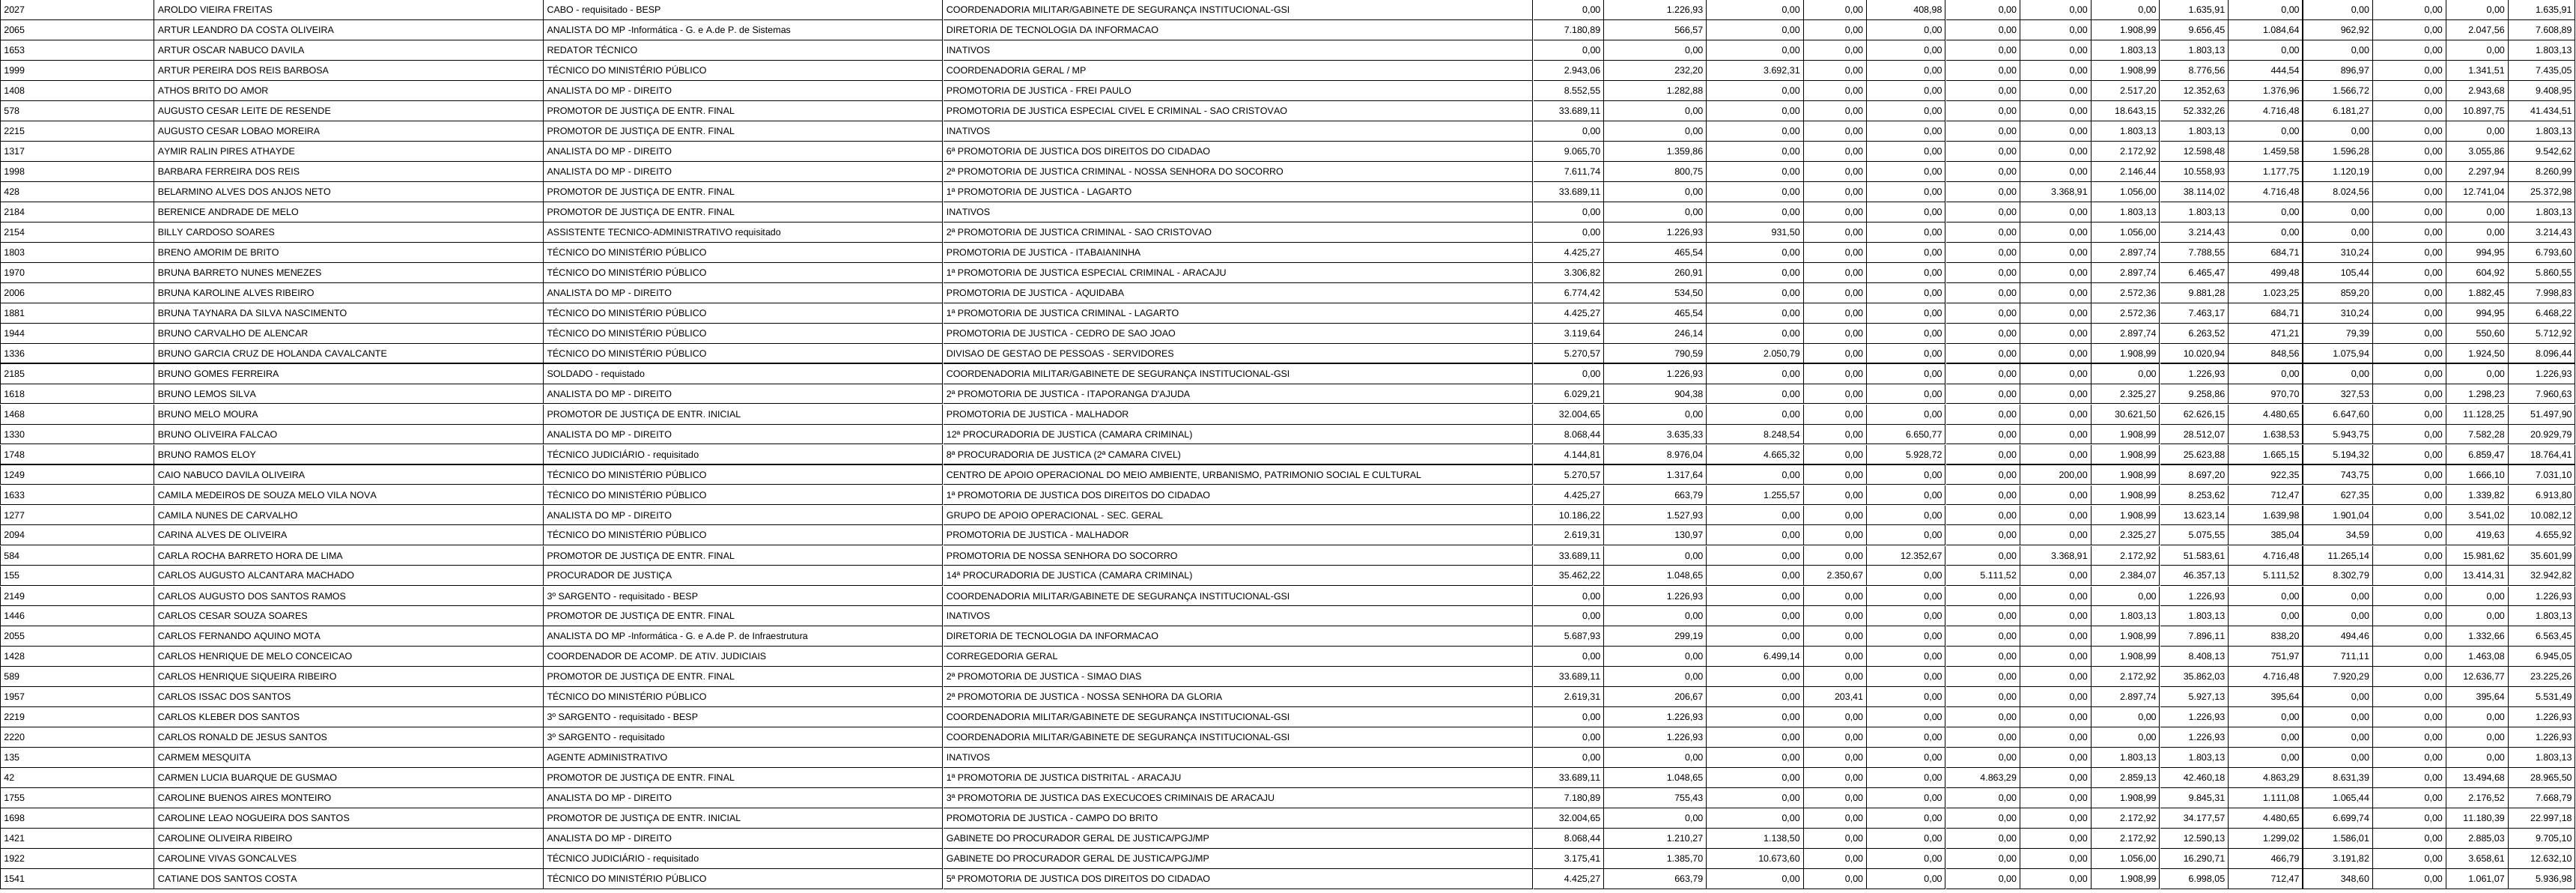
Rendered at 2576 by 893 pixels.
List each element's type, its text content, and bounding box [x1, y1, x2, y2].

table_cell 6ª PROMOTORIA DE JUSTICA DOS DIREITOS DO CIDADAO [944, 142, 1532, 161]
table_cell CARLOS KLEBER DOS SANTOS [154, 707, 543, 727]
table_cell 9.408,95 [2509, 81, 2575, 100]
table_cell 0,00 [2020, 587, 2091, 605]
table_cell 0,00 [1867, 465, 1945, 484]
table_cell 2185 [1, 364, 154, 384]
table_cell PROMOTOR DE JUSTIÇA DE ENTR. INICIAL [544, 808, 942, 828]
table_cell 0,00 [1804, 727, 1866, 747]
table_cell 1.908,99 [2092, 20, 2159, 40]
table_cell 0,00 [1867, 263, 1945, 282]
table_cell 0,00 [1804, 748, 1866, 767]
table_cell 0,00 [1604, 405, 1706, 424]
table_cell 0,00 [1707, 303, 1803, 323]
table_cell 0,00 [2373, 101, 2446, 121]
table_cell 2.897,74 [2092, 687, 2159, 706]
table_cell 0,00 [2020, 283, 2091, 303]
table_cell 0,00 [1804, 101, 1866, 121]
table_cell 970,70 [2229, 384, 2302, 403]
table_cell 1.803,13 [2509, 202, 2575, 222]
table_cell 6.465,47 [2160, 263, 2228, 282]
table_cell 0,00 [1804, 667, 1866, 686]
table_cell TÉCNICO DO MINISTÉRIO PÚBLICO [544, 485, 942, 504]
table_cell 848,56 [2229, 344, 2302, 363]
table_cell 1.226,93 [1604, 587, 1706, 605]
table_cell PROMOTORIA DE JUSTICA ESPECIAL CIVEL E CRIMINAL - SAO CRISTOVAO [944, 101, 1532, 121]
table_cell 0,00 [2373, 283, 2446, 303]
table_cell 0,00 [1867, 61, 1945, 80]
table_cell 0,00 [1946, 182, 2020, 202]
table_cell 1.803,13 [2160, 40, 2228, 60]
table_cell 2149 [1, 587, 154, 605]
table_cell BRUNA KAROLINE ALVES RIBEIRO [154, 283, 543, 303]
table_cell 2.172,92 [2092, 142, 2159, 161]
table_cell 42 [1, 768, 154, 787]
table_cell 6.699,74 [2303, 808, 2372, 828]
table_cell 14ª PROCURADORIA DE JUSTICA (CAMARA CRIMINAL) [944, 566, 1532, 585]
table_cell 0,00 [1946, 485, 2020, 504]
table_cell 0,00 [1604, 808, 1706, 828]
table_cell 5.943,75 [2303, 425, 2372, 444]
table_cell AUGUSTO CESAR LEITE DE RESENDE [154, 101, 543, 121]
table_cell 0,00 [1707, 808, 1803, 828]
table_cell 712,47 [2229, 485, 2302, 504]
table_cell 499,48 [2229, 263, 2302, 282]
table_cell 0,00 [1804, 587, 1866, 605]
table_cell 0,00 [2092, 727, 2159, 747]
table_cell 0,00 [1867, 869, 1945, 889]
table_cell 7.582,28 [2446, 425, 2508, 444]
table_cell 0,00 [2020, 202, 2091, 222]
table_cell 0,00 [1867, 384, 1945, 403]
table_cell 4.716,48 [2229, 667, 2302, 686]
table_cell 1.803,13 [2509, 606, 2575, 626]
table_header 0,00 [2020, 0, 2091, 19]
table_cell 0,00 [1946, 727, 2020, 747]
table_cell 4.665,32 [1707, 445, 1803, 464]
table_cell 18.764,41 [2509, 445, 2575, 464]
table_cell 0,00 [2020, 829, 2091, 848]
table_cell 0,00 [2020, 243, 2091, 262]
table_cell 0,00 [1707, 506, 1803, 524]
table_cell 0,00 [2020, 687, 2091, 706]
table_cell 1.639,98 [2229, 506, 2302, 524]
table_cell 550,60 [2446, 324, 2508, 343]
table_cell ANALISTA DO MP - DIREITO [544, 384, 942, 403]
table_cell ANALISTA DO MP - DIREITO [544, 162, 942, 181]
table_cell 1.226,93 [1604, 707, 1706, 727]
table_cell 589 [1, 667, 154, 686]
table_cell 8.068,44 [1534, 829, 1603, 848]
table_cell 0,00 [1946, 808, 2020, 828]
table_cell 0,00 [1946, 707, 2020, 727]
table_cell 0,00 [1707, 869, 1803, 889]
table_cell ANALISTA DO MP - DIREITO [544, 81, 942, 100]
table_cell BERENICE ANDRADE DE MELO [154, 202, 543, 222]
table_cell 2.859,13 [2092, 768, 2159, 787]
table_cell TÉCNICO DO MINISTÉRIO PÚBLICO [544, 263, 942, 282]
table_cell 1.803,13 [2092, 606, 2159, 626]
table_cell 348,60 [2303, 869, 2372, 889]
table_cell 1803 [1, 243, 154, 262]
table_cell 0,00 [2373, 788, 2446, 808]
table_cell 0,00 [2373, 445, 2446, 464]
table_cell 0,00 [1867, 40, 1945, 60]
table_cell 2.350,67 [1804, 566, 1866, 585]
table_cell 743,75 [2303, 465, 2372, 484]
table_cell 0,00 [2020, 162, 2091, 181]
table_cell TÉCNICO DO MINISTÉRIO PÚBLICO [544, 324, 942, 343]
table_cell 0,00 [2373, 626, 2446, 646]
table_cell 4.480,65 [2229, 405, 2302, 424]
table_cell PROMOTORIA DE JUSTICA - MALHADOR [944, 405, 1532, 424]
table_cell 1633 [1, 485, 154, 504]
table_cell 6.468,22 [2509, 303, 2575, 323]
table_cell 6.499,14 [1707, 647, 1803, 666]
table_cell 7.180,89 [1534, 788, 1603, 808]
table_cell ARTUR PEREIRA DOS REIS BARBOSA [154, 61, 543, 80]
table_cell 2ª PROMOTORIA DE JUSTICA CRIMINAL - NOSSA SENHORA DO SOCORRO [944, 162, 1532, 181]
table_cell 3.214,43 [2160, 223, 2228, 242]
table_cell COORDENADORIA MILITAR/GABINETE DE SEGURANÇA INSTITUCIONAL-GSI [944, 587, 1532, 605]
table_cell 1.803,13 [2509, 748, 2575, 767]
table_cell 6.181,27 [2303, 101, 2372, 121]
table_cell 0,00 [1946, 162, 2020, 181]
table_cell 5.927,13 [2160, 687, 2228, 706]
table_cell 6.029,21 [1534, 384, 1603, 403]
table_cell 0,00 [2373, 162, 2446, 181]
table_cell 1.666,10 [2446, 465, 2508, 484]
table_cell 0,00 [2373, 546, 2446, 565]
table_cell 34,59 [2303, 525, 2372, 545]
table_cell 0,00 [1867, 303, 1945, 323]
table_cell 10.897,75 [2446, 101, 2508, 121]
table_cell 0,00 [2229, 364, 2302, 384]
table_cell BELARMINO ALVES DOS ANJOS NETO [154, 182, 543, 202]
table_cell TÉCNICO DO MINISTÉRIO PÚBLICO [544, 465, 942, 484]
table_cell 5ª PROMOTORIA DE JUSTICA DOS DIREITOS DO CIDADAO [944, 869, 1532, 889]
table_cell 10.673,60 [1707, 849, 1803, 868]
table_cell 8.068,44 [1534, 425, 1603, 444]
table_cell 790,59 [1604, 344, 1706, 363]
table_cell DIRETORIA DE TECNOLOGIA DA INFORMACAO [944, 626, 1532, 646]
table_cell 7.180,89 [1534, 20, 1603, 40]
table_cell 6.793,60 [2509, 243, 2575, 262]
table_cell 8.260,99 [2509, 162, 2575, 181]
table_cell PROMOTOR DE JUSTIÇA DE ENTR. FINAL [544, 768, 942, 787]
table_cell 0,00 [2020, 566, 2091, 585]
table_cell 0,00 [2446, 587, 2508, 605]
table_cell 663,79 [1604, 869, 1706, 889]
table_cell BRUNA BARRETO NUNES MENEZES [154, 263, 543, 282]
table_cell 0,00 [2229, 606, 2302, 626]
table_cell 0,00 [2373, 465, 2446, 484]
table_cell 38.114,02 [2160, 182, 2228, 202]
table_cell 419,63 [2446, 525, 2508, 545]
table_cell 4.425,27 [1534, 303, 1603, 323]
table_cell 3.368,91 [2020, 546, 2091, 565]
table_cell 1755 [1, 788, 154, 808]
table_cell CAMILA NUNES DE CARVALHO [154, 506, 543, 524]
table_cell 3º SARGENTO - requisitado [544, 727, 942, 747]
table_cell 23.225,26 [2509, 667, 2575, 686]
table_cell 0,00 [1604, 182, 1706, 202]
table_cell 232,20 [1604, 61, 1706, 80]
table_cell 2.047,56 [2446, 20, 2508, 40]
table_cell 0,00 [2020, 425, 2091, 444]
table_cell 0,00 [1946, 829, 2020, 848]
table_cell 1421 [1, 829, 154, 848]
table_cell ARTUR OSCAR NABUCO DAVILA [154, 40, 543, 60]
table_cell 1.924,50 [2446, 344, 2508, 363]
table_cell 494,46 [2303, 626, 2372, 646]
table_cell 0,00 [2446, 748, 2508, 767]
table_cell CARLOS HENRIQUE SIQUEIRA RIBEIRO [154, 667, 543, 686]
table_cell 0,00 [1867, 405, 1945, 424]
table_cell 0,00 [2373, 142, 2446, 161]
table_cell BRENO AMORIM DE BRITO [154, 243, 543, 262]
table_cell 1.298,23 [2446, 384, 2508, 403]
table_cell 1998 [1, 162, 154, 181]
table_cell 994,95 [2446, 243, 2508, 262]
table_cell 1.226,93 [2160, 364, 2228, 384]
table_cell 684,71 [2229, 303, 2302, 323]
table_cell 0,00 [2229, 202, 2302, 222]
table_cell 1330 [1, 425, 154, 444]
table_cell 20.929,79 [2509, 425, 2575, 444]
table_cell 5.860,55 [2509, 263, 2575, 282]
table_cell 0,00 [1867, 202, 1945, 222]
table_cell 62.626,15 [2160, 405, 2228, 424]
table_cell 2006 [1, 283, 154, 303]
table_cell 7.920,29 [2303, 667, 2372, 686]
table_cell 42.460,18 [2160, 768, 2228, 787]
table_cell 0,00 [1707, 727, 1803, 747]
table_cell 2.897,74 [2092, 324, 2159, 343]
table_cell 2219 [1, 707, 154, 727]
table_cell 8.302,79 [2303, 566, 2372, 585]
table_cell 9.065,70 [1534, 142, 1603, 161]
table_cell 1ª PROMOTORIA DE JUSTICA DOS DIREITOS DO CIDADAO [944, 485, 1532, 504]
table_cell 0,00 [2020, 606, 2091, 626]
table_cell 1.255,57 [1707, 485, 1803, 504]
table_cell 0,00 [1867, 364, 1945, 384]
table_cell 0,00 [2373, 566, 2446, 585]
table_cell 0,00 [2020, 869, 2091, 889]
table_cell 8.976,04 [1604, 445, 1706, 464]
table_cell 1ª PROMOTORIA DE JUSTICA - LAGARTO [944, 182, 1532, 202]
table_cell 11.128,25 [2446, 405, 2508, 424]
table_cell 0,00 [1707, 626, 1803, 646]
table_cell 0,00 [2020, 364, 2091, 384]
table_cell 1970 [1, 263, 154, 282]
table_cell 0,00 [1604, 748, 1706, 767]
table_cell 0,00 [1804, 869, 1866, 889]
table_cell AUGUSTO CESAR LOBAO MOREIRA [154, 121, 543, 141]
table_cell 0,00 [1707, 101, 1803, 121]
table_cell 8ª PROCURADORIA DE JUSTICA (2ª CAMARA CIVEL) [944, 445, 1532, 464]
table_cell 1ª PROMOTORIA DE JUSTICA CRIMINAL - LAGARTO [944, 303, 1532, 323]
table_header 408,98 [1867, 0, 1945, 19]
table_cell 0,00 [2373, 425, 2446, 444]
table_cell 10.082,12 [2509, 506, 2575, 524]
table_cell 3º SARGENTO - requisitado - BESP [544, 707, 942, 727]
table_cell 206,67 [1604, 687, 1706, 706]
table_cell 3.191,82 [2303, 849, 2372, 868]
table_cell 0,00 [1946, 101, 2020, 121]
table_cell 395,64 [2229, 687, 2302, 706]
table_cell 33.689,11 [1534, 182, 1603, 202]
table_cell 1618 [1, 384, 154, 403]
table_cell 0,00 [1707, 324, 1803, 343]
table_cell 1.120,19 [2303, 162, 2372, 181]
table_cell PROMOTORIA DE JUSTICA - MALHADOR [944, 525, 1532, 545]
table_cell 0,00 [1707, 40, 1803, 60]
table_cell 4.425,27 [1534, 869, 1603, 889]
table_cell 8.248,54 [1707, 425, 1803, 444]
table_cell 0,00 [2446, 606, 2508, 626]
table_cell 18.643,15 [2092, 101, 2159, 121]
table_cell 0,00 [1707, 587, 1803, 605]
table_cell 1277 [1, 506, 154, 524]
table_cell 12.741,04 [2446, 182, 2508, 202]
table_cell 0,00 [1867, 182, 1945, 202]
table_cell 0,00 [2020, 707, 2091, 727]
table_cell 2184 [1, 202, 154, 222]
table_cell 0,00 [2303, 727, 2372, 747]
table_cell 0,00 [1804, 849, 1866, 868]
table_cell 627,35 [2303, 485, 2372, 504]
table_cell 3.541,02 [2446, 506, 2508, 524]
table_cell 4.425,27 [1534, 485, 1603, 504]
table_cell 9.705,10 [2509, 829, 2575, 848]
table_cell 32.942,82 [2509, 566, 2575, 585]
table_cell 0,00 [1804, 223, 1866, 242]
table_cell GRUPO DE APOIO OPERACIONAL - SEC. GERAL [944, 506, 1532, 524]
table_cell 0,00 [1804, 283, 1866, 303]
table_cell 12ª PROCURADORIA DE JUSTICA (CAMARA CRIMINAL) [944, 425, 1532, 444]
table_cell PROMOTORIA DE NOSSA SENHORA DO SOCORRO [944, 546, 1532, 565]
table_cell 0,00 [2303, 606, 2372, 626]
table_cell 1.339,82 [2446, 485, 2508, 504]
table_cell 0,00 [1707, 707, 1803, 727]
table_cell 5.111,52 [1946, 566, 2020, 585]
table_cell 2.943,06 [1534, 61, 1603, 80]
table_cell 32.004,65 [1534, 808, 1603, 828]
table_cell 0,00 [2373, 707, 2446, 727]
table_cell 0,00 [1604, 606, 1706, 626]
table_cell 1ª PROMOTORIA DE JUSTICA ESPECIAL CRIMINAL - ARACAJU [944, 263, 1532, 282]
table_cell 1.385,70 [1604, 849, 1706, 868]
table_cell 712,47 [2229, 869, 2302, 889]
table_cell 0,00 [2373, 485, 2446, 504]
table_cell 0,00 [1867, 667, 1945, 686]
table_cell CAROLINE VIVAS GONCALVES [154, 849, 543, 868]
table_cell 0,00 [2373, 768, 2446, 787]
table_cell 2.517,20 [2092, 81, 2159, 100]
table_cell 79,39 [2303, 324, 2372, 343]
table_cell PROMOTORIA DE JUSTICA - ITABAIANINHA [944, 243, 1532, 262]
table_cell 0,00 [1534, 364, 1603, 384]
table_cell 751,97 [2229, 647, 2302, 666]
table_cell 1.056,00 [2092, 182, 2159, 202]
table_header COORDENADORIA MILITAR/GABINETE DE SEGURANÇA INSTITUCIONAL-GSI [944, 0, 1532, 19]
table_header 2027 [1, 0, 154, 19]
table_cell 5.075,55 [2160, 525, 2228, 545]
table_cell 0,00 [1946, 667, 2020, 686]
table_cell 1.048,65 [1604, 566, 1706, 585]
table_cell 800,75 [1604, 162, 1706, 181]
table_cell 1944 [1, 324, 154, 343]
table_cell 2.325,27 [2092, 384, 2159, 403]
table_cell BRUNO OLIVEIRA FALCAO [154, 425, 543, 444]
table_cell 0,00 [2020, 667, 2091, 686]
table_cell 684,71 [2229, 243, 2302, 262]
table_cell 0,00 [1946, 303, 2020, 323]
table_cell 0,00 [1534, 727, 1603, 747]
table_cell 0,00 [1707, 20, 1803, 40]
table_cell CORREGEDORIA GERAL [944, 647, 1532, 666]
table_cell AYMIR RALIN PIRES ATHAYDE [154, 142, 543, 161]
table_header 0,00 [2092, 0, 2159, 19]
table_cell 155 [1, 566, 154, 585]
table_cell 0,00 [1804, 829, 1866, 848]
table_cell 0,00 [2373, 121, 2446, 141]
table_cell 4.716,48 [2229, 101, 2302, 121]
table_cell 0,00 [1604, 202, 1706, 222]
table_cell 0,00 [1946, 324, 2020, 343]
table_cell 0,00 [1707, 182, 1803, 202]
table_cell 1408 [1, 81, 154, 100]
table_cell 0,00 [2446, 223, 2508, 242]
table_cell 1999 [1, 61, 154, 80]
table_cell 0,00 [1804, 20, 1866, 40]
table_cell CAMILA MEDEIROS DE SOUZA MELO VILA NOVA [154, 485, 543, 504]
table_cell 0,00 [1804, 81, 1866, 100]
table_cell 0,00 [1867, 121, 1945, 141]
table_cell 0,00 [1804, 445, 1866, 464]
table_cell 0,00 [2303, 223, 2372, 242]
table_cell 1.908,99 [2092, 445, 2159, 464]
table_cell 2094 [1, 525, 154, 545]
table_cell 0,00 [2229, 121, 2302, 141]
table_cell 10.558,93 [2160, 162, 2228, 181]
table_cell 1.803,13 [2160, 606, 2228, 626]
table_cell 0,00 [1707, 788, 1803, 808]
table_cell 0,00 [2373, 344, 2446, 363]
table_cell 1.226,93 [2509, 587, 2575, 605]
table_cell 0,00 [1804, 263, 1866, 282]
table_cell 0,00 [2020, 768, 2091, 787]
table_cell INATIVOS [944, 40, 1532, 60]
table_cell 310,24 [2303, 303, 2372, 323]
table_cell 0,00 [2373, 727, 2446, 747]
table_cell 0,00 [1946, 606, 2020, 626]
table_cell 1.056,00 [2092, 223, 2159, 242]
table_cell 9.845,31 [2160, 788, 2228, 808]
table_cell 2.897,74 [2092, 263, 2159, 282]
table_cell PROCURADOR DE JUSTIÇA [544, 566, 942, 585]
table_cell 0,00 [1804, 61, 1866, 80]
table_cell 7.031,10 [2509, 465, 2575, 484]
table_cell 28.965,50 [2509, 768, 2575, 787]
table_cell CARLOS ISSAC DOS SANTOS [154, 687, 543, 706]
table_cell 0,00 [2020, 445, 2091, 464]
table_cell 0,00 [1867, 243, 1945, 262]
table_cell 51.497,90 [2509, 405, 2575, 424]
table_cell 6.859,47 [2446, 445, 2508, 464]
table_cell 0,00 [2020, 405, 2091, 424]
table_cell CARLOS HENRIQUE DE MELO CONCEICAO [154, 647, 543, 666]
table_cell 1428 [1, 647, 154, 666]
table_cell 1.075,94 [2303, 344, 2372, 363]
table_cell 1.803,13 [2092, 748, 2159, 767]
table_cell 0,00 [1534, 587, 1603, 605]
table_cell 0,00 [1946, 81, 2020, 100]
table_cell 604,92 [2446, 263, 2508, 282]
table_cell 12.598,48 [2160, 142, 2228, 161]
table_cell CAROLINE OLIVEIRA RIBEIRO [154, 829, 543, 848]
table_header 0,00 [2446, 0, 2508, 19]
table_cell 0,00 [2373, 182, 2446, 202]
table_cell 1.596,28 [2303, 142, 2372, 161]
table_cell 0,00 [1534, 40, 1603, 60]
table_cell 12.636,77 [2446, 667, 2508, 686]
table_cell 1.901,04 [2303, 506, 2372, 524]
table_cell 0,00 [1804, 121, 1866, 141]
table_cell CARINA ALVES DE OLIVEIRA [154, 525, 543, 545]
table_cell 0,00 [2373, 61, 2446, 80]
table_cell 1.359,86 [1604, 142, 1706, 161]
table_cell 0,00 [2020, 303, 2091, 323]
table_cell 0,00 [2020, 344, 2091, 363]
table_cell 0,00 [2373, 647, 2446, 666]
table_cell 0,00 [1804, 788, 1866, 808]
table_cell 5.936,98 [2509, 869, 2575, 889]
table_cell 0,00 [1804, 506, 1866, 524]
table_cell 3.368,91 [2020, 182, 2091, 202]
table_cell 7.435,05 [2509, 61, 2575, 80]
table_cell 0,00 [1946, 263, 2020, 282]
table_cell 0,00 [1707, 525, 1803, 545]
table_header CABO - requisitado - BESP [544, 0, 942, 19]
table_cell PROMOTOR DE JUSTIÇA DE ENTR. FINAL [544, 182, 942, 202]
table_cell PROMOTORIA DE JUSTICA - FREI PAULO [944, 81, 1532, 100]
table_cell 13.494,68 [2446, 768, 2508, 787]
table_cell 1.226,93 [1604, 727, 1706, 747]
table_cell 0,00 [2229, 727, 2302, 747]
table_cell 0,00 [1707, 566, 1803, 585]
table_cell 0,00 [1946, 121, 2020, 141]
table_cell 0,00 [2020, 121, 2091, 141]
table_cell 0,00 [1867, 626, 1945, 646]
table_header 1.635,91 [2160, 0, 2228, 19]
table_cell 0,00 [1804, 546, 1866, 565]
table_cell 0,00 [1867, 81, 1945, 100]
table_cell 1ª PROMOTORIA DE JUSTICA DISTRITAL - ARACAJU [944, 768, 1532, 787]
table_header 1.226,93 [1604, 0, 1706, 19]
table_cell 1.908,99 [2092, 344, 2159, 363]
table_cell CAIO NABUCO DAVILA OLIVEIRA [154, 465, 543, 484]
table_cell 0,00 [2373, 324, 2446, 343]
table_cell 0,00 [1534, 223, 1603, 242]
table_cell 310,24 [2303, 243, 2372, 262]
table_cell 0,00 [1804, 425, 1866, 444]
table_cell 395,64 [2446, 687, 2508, 706]
table_cell 1.332,66 [2446, 626, 2508, 646]
table_cell 1.908,99 [2092, 61, 2159, 80]
table_cell 5.712,92 [2509, 324, 2575, 343]
table_cell 5.687,93 [1534, 626, 1603, 646]
table_cell 1.023,25 [2229, 283, 2302, 303]
table_cell 30.621,50 [2092, 405, 2159, 424]
table_cell 1.226,93 [2160, 587, 2228, 605]
table_cell 2.885,03 [2446, 829, 2508, 848]
table_cell 7.611,74 [1534, 162, 1603, 181]
table_cell 0,00 [1867, 687, 1945, 706]
table_cell 0,00 [2373, 829, 2446, 848]
table_cell 7.788,55 [2160, 243, 2228, 262]
table_cell 838,20 [2229, 626, 2302, 646]
table_cell 0,00 [2020, 727, 2091, 747]
table_cell 4.425,27 [1534, 243, 1603, 262]
table_cell 1541 [1, 869, 154, 889]
table_cell 1.908,99 [2092, 869, 2159, 889]
table_cell 0,00 [2373, 20, 2446, 40]
table_cell 1.803,13 [2160, 121, 2228, 141]
table_cell 2.146,44 [2092, 162, 2159, 181]
table_cell 5.270,57 [1534, 344, 1603, 363]
table_cell 0,00 [1946, 587, 2020, 605]
table_cell 2220 [1, 727, 154, 747]
table_cell 0,00 [2373, 506, 2446, 524]
table_cell 1.056,00 [2092, 849, 2159, 868]
table_cell PROMOTOR DE JUSTIÇA DE ENTR. FINAL [544, 667, 942, 686]
table_cell 51.583,61 [2160, 546, 2228, 565]
table_cell 2.943,68 [2446, 81, 2508, 100]
table_cell 0,00 [1707, 546, 1803, 565]
table_cell 465,54 [1604, 243, 1706, 262]
table_cell 5.111,52 [2229, 566, 2302, 585]
table_cell 13.623,14 [2160, 506, 2228, 524]
table_cell 0,00 [2229, 223, 2302, 242]
table_cell TÉCNICO JUDICIÁRIO - requisitado [544, 445, 942, 464]
table_cell 3.692,31 [1707, 61, 1803, 80]
table_cell 1.463,08 [2446, 647, 2508, 666]
table_cell TÉCNICO DO MINISTÉRIO PÚBLICO [544, 61, 942, 80]
table_cell 1.803,13 [2509, 40, 2575, 60]
table_cell 2.325,27 [2092, 525, 2159, 545]
table_cell 11.180,39 [2446, 808, 2508, 828]
table_cell 0,00 [1867, 506, 1945, 524]
table_cell 6.647,60 [2303, 405, 2372, 424]
table_header 0,00 [2303, 0, 2372, 19]
table_cell GABINETE DO PROCURADOR GERAL DE JUSTICA/PGJ/MP [944, 829, 1532, 848]
table_cell 0,00 [1946, 283, 2020, 303]
table_cell 0,00 [1867, 485, 1945, 504]
table_cell 1.908,99 [2092, 465, 2159, 484]
table_cell 0,00 [2020, 748, 2091, 767]
table_cell 0,00 [2446, 364, 2508, 384]
table_cell CARLOS AUGUSTO DOS SANTOS RAMOS [154, 587, 543, 605]
table_cell 0,00 [2303, 748, 2372, 767]
table_cell 566,57 [1604, 20, 1706, 40]
table_cell 0,00 [1804, 626, 1866, 646]
table_cell 0,00 [1707, 687, 1803, 706]
table_cell 0,00 [2020, 506, 2091, 524]
table_cell CARLOS FERNANDO AQUINO MOTA [154, 626, 543, 646]
table_cell 1957 [1, 687, 154, 706]
table_cell 0,00 [2229, 587, 2302, 605]
table_cell 3.119,64 [1534, 324, 1603, 343]
table_cell 1.882,45 [2446, 283, 2508, 303]
table_cell ANALISTA DO MP -Informática - G. e A.de P. de Sistemas [544, 20, 942, 40]
table_cell 1.638,53 [2229, 425, 2302, 444]
table_cell 0,00 [2446, 202, 2508, 222]
table_cell 2.619,31 [1534, 525, 1603, 545]
table_cell 34.177,57 [2160, 808, 2228, 828]
table_cell 0,00 [1946, 405, 2020, 424]
table_cell 1.226,93 [2509, 707, 2575, 727]
table_cell 0,00 [1946, 20, 2020, 40]
table_cell ANALISTA DO MP - DIREITO [544, 506, 942, 524]
table_cell 9.881,28 [2160, 283, 2228, 303]
table_cell INATIVOS [944, 606, 1532, 626]
table_cell 0,00 [2373, 384, 2446, 403]
table_cell 1.084,64 [2229, 20, 2302, 40]
table_cell 0,00 [2373, 81, 2446, 100]
table_cell 130,97 [1604, 525, 1706, 545]
table_cell 2055 [1, 626, 154, 646]
table_cell 35.601,99 [2509, 546, 2575, 565]
table_cell GABINETE DO PROCURADOR GERAL DE JUSTICA/PGJ/MP [944, 849, 1532, 868]
table_cell 2154 [1, 223, 154, 242]
table_cell 0,00 [2303, 364, 2372, 384]
table_cell 0,00 [2303, 121, 2372, 141]
table_cell 1.908,99 [2092, 788, 2159, 808]
table_cell 466,79 [2229, 849, 2302, 868]
table_cell BRUNA TAYNARA DA SILVA NASCIMENTO [154, 303, 543, 323]
table_header 0,00 [1534, 0, 1603, 19]
table_cell BRUNO CARVALHO DE ALENCAR [154, 324, 543, 343]
table_cell CAROLINE LEAO NOGUEIRA DOS SANTOS [154, 808, 543, 828]
table_cell 922,35 [2229, 465, 2302, 484]
table_cell 1.908,99 [2092, 647, 2159, 666]
table_cell 1.908,99 [2092, 506, 2159, 524]
table_cell 0,00 [1804, 182, 1866, 202]
table_cell 0,00 [1707, 121, 1803, 141]
table_cell INATIVOS [944, 121, 1532, 141]
table_cell PROMOTOR DE JUSTIÇA DE ENTR. FINAL [544, 202, 942, 222]
table_cell 1.226,93 [2509, 364, 2575, 384]
table_cell 0,00 [2373, 849, 2446, 868]
table_header 0,00 [1804, 0, 1866, 19]
table_cell BRUNO LEMOS SILVA [154, 384, 543, 403]
table_cell 0,00 [2373, 687, 2446, 706]
table_cell 0,00 [1946, 687, 2020, 706]
table_cell 0,00 [1707, 162, 1803, 181]
table_cell 0,00 [1946, 506, 2020, 524]
table_cell 9.258,86 [2160, 384, 2228, 403]
table_cell 1.527,93 [1604, 506, 1706, 524]
table_cell 0,00 [1804, 485, 1866, 504]
table_cell 2.897,74 [2092, 243, 2159, 262]
table_cell 35.862,03 [2160, 667, 2228, 686]
table_cell TÉCNICO JUDICIÁRIO - requisitado [544, 849, 942, 868]
table_cell 0,00 [1707, 405, 1803, 424]
table_cell ANALISTA DO MP - DIREITO [544, 283, 942, 303]
table_cell 10.186,22 [1534, 506, 1603, 524]
table_cell 15.981,62 [2446, 546, 2508, 565]
table_cell 0,00 [2092, 587, 2159, 605]
table_cell 471,21 [2229, 324, 2302, 343]
table_cell 11.265,14 [2303, 546, 2372, 565]
table_cell 0,00 [2373, 243, 2446, 262]
table_cell 2ª PROMOTORIA DE JUSTICA - SIMAO DIAS [944, 667, 1532, 686]
table_cell 35.462,22 [1534, 566, 1603, 585]
table_cell 1.566,72 [2303, 81, 2372, 100]
table_cell BILLY CARDOSO SOARES [154, 223, 543, 242]
table_cell 0,00 [2020, 20, 2091, 40]
table_cell 0,00 [1946, 61, 2020, 80]
table_cell 1.317,64 [1604, 465, 1706, 484]
table_cell 0,00 [2446, 707, 2508, 727]
table_cell 1.138,50 [1707, 829, 1803, 848]
table_cell 46.357,13 [2160, 566, 2228, 585]
table_cell 0,00 [1946, 869, 2020, 889]
table_cell CENTRO DE APOIO OPERACIONAL DO MEIO AMBIENTE, URBANISMO, PATRIMONIO SOCIAL E CULTURAL [944, 465, 1532, 484]
table_cell 12.590,13 [2160, 829, 2228, 848]
table_cell 4.863,29 [2229, 768, 2302, 787]
table_cell 0,00 [2229, 748, 2302, 767]
table_cell 0,00 [1867, 647, 1945, 666]
table_cell ASSISTENTE TECNICO-ADMINISTRATIVO requisitado [544, 223, 942, 242]
table_cell 1.177,75 [2229, 162, 2302, 181]
table_cell 1748 [1, 445, 154, 464]
table_cell 0,00 [2020, 485, 2091, 504]
table_cell 0,00 [1804, 808, 1866, 828]
table_cell COORDENADORIA MILITAR/GABINETE DE SEGURANÇA INSTITUCIONAL-GSI [944, 364, 1532, 384]
table_cell 2.619,31 [1534, 687, 1603, 706]
table_cell 0,00 [1946, 849, 2020, 868]
table_cell 0,00 [1867, 525, 1945, 545]
table_cell 3.175,41 [1534, 849, 1603, 868]
table_cell 2.572,36 [2092, 303, 2159, 323]
table_cell 0,00 [1804, 142, 1866, 161]
table_cell SOLDADO - requistado [544, 364, 942, 384]
table_cell 0,00 [1867, 162, 1945, 181]
table_cell 1.376,96 [2229, 81, 2302, 100]
table_cell 0,00 [1867, 829, 1945, 848]
table_cell 0,00 [2020, 61, 2091, 80]
table_cell 6.263,52 [2160, 324, 2228, 343]
table_cell 1249 [1, 465, 154, 484]
table_cell 0,00 [2229, 40, 2302, 60]
table_cell 0,00 [2373, 587, 2446, 605]
table_cell 994,95 [2446, 303, 2508, 323]
table_cell 0,00 [1804, 324, 1866, 343]
table_cell 7.608,89 [2509, 20, 2575, 40]
table_cell 7.668,79 [2509, 788, 2575, 808]
table_cell 0,00 [1867, 808, 1945, 828]
table_cell 32.004,65 [1534, 405, 1603, 424]
table_cell CARLOS AUGUSTO ALCANTARA MACHADO [154, 566, 543, 585]
table_cell DIVISAO DE GESTAO DE PESSOAS - SERVIDORES [944, 344, 1532, 363]
table_cell 0,00 [2373, 869, 2446, 889]
table_cell 3.635,33 [1604, 425, 1706, 444]
table_cell 5.928,72 [1867, 445, 1945, 464]
table_cell 0,00 [2020, 223, 2091, 242]
table_cell 327,53 [2303, 384, 2372, 403]
table_cell COORDENADORIA GERAL / MP [944, 61, 1532, 80]
table_cell 7.896,11 [2160, 626, 2228, 646]
table_cell 1468 [1, 405, 154, 424]
table_cell BARBARA FERREIRA DOS REIS [154, 162, 543, 181]
table_cell 0,00 [1804, 647, 1866, 666]
table_cell 0,00 [2020, 101, 2091, 121]
table_header 0,00 [2373, 0, 2446, 19]
table_cell 41.434,51 [2509, 101, 2575, 121]
table_header 0,00 [1707, 0, 1803, 19]
table_cell 7.998,83 [2509, 283, 2575, 303]
table_cell ARTUR LEANDRO DA COSTA OLIVEIRA [154, 20, 543, 40]
table_cell 4.144,81 [1534, 445, 1603, 464]
table_cell 0,00 [1867, 788, 1945, 808]
table_cell 1.586,01 [2303, 829, 2372, 848]
table_cell 0,00 [2020, 626, 2091, 646]
table_cell 4.716,48 [2229, 182, 2302, 202]
table_header 0,00 [1946, 0, 2020, 19]
table_cell 0,00 [1604, 40, 1706, 60]
table_header 0,00 [2229, 0, 2302, 19]
table_cell 2.384,07 [2092, 566, 2159, 585]
table_cell 3.214,43 [2509, 223, 2575, 242]
table_cell 0,00 [1707, 283, 1803, 303]
table_cell 0,00 [2092, 364, 2159, 384]
table_cell 0,00 [1804, 384, 1866, 403]
table_cell 0,00 [2020, 324, 2091, 343]
table_cell 7.960,63 [2509, 384, 2575, 403]
table_cell 1.226,93 [2160, 707, 2228, 727]
table_cell 12.352,63 [2160, 81, 2228, 100]
table_cell 9.542,62 [2509, 142, 2575, 161]
table_cell 1.908,99 [2092, 626, 2159, 646]
table_cell 0,00 [1707, 465, 1803, 484]
table_cell 25.372,98 [2509, 182, 2575, 202]
table_cell 2.172,92 [2092, 546, 2159, 565]
table_cell 0,00 [2373, 808, 2446, 828]
table_cell 2.297,94 [2446, 162, 2508, 181]
table_cell 0,00 [1867, 849, 1945, 868]
table_cell 0,00 [1804, 768, 1866, 787]
table_cell 0,00 [2373, 223, 2446, 242]
table_cell 1.803,13 [2092, 202, 2159, 222]
table_cell 0,00 [1707, 142, 1803, 161]
table_cell 0,00 [2373, 405, 2446, 424]
table_cell 0,00 [2020, 808, 2091, 828]
table_cell 0,00 [2020, 384, 2091, 403]
table_cell 1922 [1, 849, 154, 868]
table_cell 0,00 [1534, 606, 1603, 626]
table_cell 1.803,13 [2509, 121, 2575, 141]
table_cell 0,00 [1804, 303, 1866, 323]
table_cell 2.176,52 [2446, 788, 2508, 808]
table_cell 0,00 [1604, 667, 1706, 686]
table_cell 0,00 [2020, 525, 2091, 545]
table_cell 8.408,13 [2160, 647, 2228, 666]
table_cell 465,54 [1604, 303, 1706, 323]
table_cell DIRETORIA DE TECNOLOGIA DA INFORMACAO [944, 20, 1532, 40]
table_cell BRUNO GARCIA CRUZ DE HOLANDA CAVALCANTE [154, 344, 543, 363]
table_cell AGENTE ADMINISTRATIVO [544, 748, 942, 767]
table_cell 0,00 [1707, 768, 1803, 787]
table_cell 8.631,39 [2303, 768, 2372, 787]
table_cell 33.689,11 [1534, 667, 1603, 686]
table_cell 0,00 [1946, 384, 2020, 403]
table_cell 0,00 [1604, 546, 1706, 565]
table_cell 1336 [1, 344, 154, 363]
table_cell 0,00 [2020, 81, 2091, 100]
table_cell 534,50 [1604, 283, 1706, 303]
table_cell 6.563,45 [2509, 626, 2575, 646]
table_cell 0,00 [2373, 748, 2446, 767]
table_cell 904,38 [1604, 384, 1706, 403]
table_cell 1.299,02 [2229, 829, 2302, 848]
table_cell 1.665,15 [2229, 445, 2302, 464]
table_cell PROMOTORIA DE JUSTICA - CAMPO DO BRITO [944, 808, 1532, 828]
table_cell 0,00 [1867, 566, 1945, 585]
table_cell 0,00 [1804, 465, 1866, 484]
table_cell 711,11 [2303, 647, 2372, 666]
table_cell 16.290,71 [2160, 849, 2228, 868]
table_cell 2.172,92 [2092, 808, 2159, 828]
table_cell 0,00 [1867, 101, 1945, 121]
table_cell 0,00 [1867, 142, 1945, 161]
table_cell COORDENADORIA MILITAR/GABINETE DE SEGURANÇA INSTITUCIONAL-GSI [944, 707, 1532, 727]
table_cell 1.459,58 [2229, 142, 2302, 161]
table_cell 1.111,08 [2229, 788, 2302, 808]
table_cell 0,00 [1707, 606, 1803, 626]
table_cell 1.341,51 [2446, 61, 2508, 80]
table_cell 0,00 [1946, 364, 2020, 384]
table_cell 2.050,79 [1707, 344, 1803, 363]
table_cell 0,00 [1804, 405, 1866, 424]
table_cell 6.650,77 [1867, 425, 1945, 444]
table_cell TÉCNICO DO MINISTÉRIO PÚBLICO [544, 303, 942, 323]
table_cell 33.689,11 [1534, 768, 1603, 787]
table_cell 0,00 [1867, 606, 1945, 626]
table_cell 0,00 [1946, 202, 2020, 222]
table_cell 246,14 [1604, 324, 1706, 343]
table_cell 33.689,11 [1534, 101, 1603, 121]
table_cell 6.998,05 [2160, 869, 2228, 889]
table_cell 0,00 [1946, 243, 2020, 262]
table_cell 0,00 [1604, 101, 1706, 121]
table_cell CATIANE DOS SANTOS COSTA [154, 869, 543, 889]
table_cell BRUNO MELO MOURA [154, 405, 543, 424]
table_cell 0,00 [1707, 243, 1803, 262]
table_cell 0,00 [1946, 40, 2020, 60]
table_cell 0,00 [2373, 667, 2446, 686]
table_cell 0,00 [2303, 707, 2372, 727]
table_cell 0,00 [1867, 223, 1945, 242]
table_cell 2215 [1, 121, 154, 141]
table_cell 1.210,27 [1604, 829, 1706, 848]
table_cell 578 [1, 101, 154, 121]
table_cell 0,00 [1804, 364, 1866, 384]
table_cell 1446 [1, 606, 154, 626]
table_cell 0,00 [1534, 707, 1603, 727]
table_cell 0,00 [1946, 465, 2020, 484]
table_cell 0,00 [2373, 606, 2446, 626]
table_cell 1317 [1, 142, 154, 161]
table_header 1.635,91 [2509, 0, 2575, 19]
table_cell 896,97 [2303, 61, 2372, 80]
table_cell 663,79 [1604, 485, 1706, 504]
table_cell 0,00 [1534, 647, 1603, 666]
table_cell 22.997,18 [2509, 808, 2575, 828]
table_cell 12.632,10 [2509, 849, 2575, 868]
table_cell 0,00 [2020, 849, 2091, 868]
table_cell INATIVOS [944, 202, 1532, 222]
table_cell 0,00 [1867, 324, 1945, 343]
table_cell 3.055,86 [2446, 142, 2508, 161]
table_cell 444,54 [2229, 61, 2302, 80]
table_cell 0,00 [1804, 707, 1866, 727]
table_cell 2ª PROMOTORIA DE JUSTICA - ITAPORANGA D'AJUDA [944, 384, 1532, 403]
table_cell TÉCNICO DO MINISTÉRIO PÚBLICO [544, 687, 942, 706]
table_cell 7.463,17 [2160, 303, 2228, 323]
table_cell 0,00 [1946, 142, 2020, 161]
table_cell 0,00 [1946, 344, 2020, 363]
table_cell 8.776,56 [2160, 61, 2228, 80]
table_cell 1.803,13 [2160, 748, 2228, 767]
table_cell 0,00 [2446, 40, 2508, 60]
table_cell 0,00 [1946, 788, 2020, 808]
table_cell 584 [1, 546, 154, 565]
table_cell 0,00 [1946, 445, 2020, 464]
table_cell BRUNO GOMES FERREIRA [154, 364, 543, 384]
table_cell 2065 [1, 20, 154, 40]
table_cell 0,00 [1867, 587, 1945, 605]
table_cell 3.306,82 [1534, 263, 1603, 282]
table_cell 0,00 [1867, 748, 1945, 767]
table_cell 0,00 [1707, 384, 1803, 403]
table_cell 1.282,88 [1604, 81, 1706, 100]
table_cell 5.194,32 [2303, 445, 2372, 464]
table_cell 0,00 [2020, 142, 2091, 161]
table_cell REDATOR TÉCNICO [544, 40, 942, 60]
table_cell 0,00 [1867, 283, 1945, 303]
table_cell 1.803,13 [2092, 121, 2159, 141]
table_cell 4.863,29 [1946, 768, 2020, 787]
table_cell 203,41 [1804, 687, 1866, 706]
table_cell 1653 [1, 40, 154, 60]
table_cell ATHOS BRITO DO AMOR [154, 81, 543, 100]
table_cell 931,50 [1707, 223, 1803, 242]
table_cell 6.913,80 [2509, 485, 2575, 504]
table_cell 8.096,44 [2509, 344, 2575, 363]
table_cell 0,00 [1867, 20, 1945, 40]
table_cell 0,00 [1946, 626, 2020, 646]
table_cell CARMEM MESQUITA [154, 748, 543, 767]
table_cell PROMOTOR DE JUSTIÇA DE ENTR. FINAL [544, 546, 942, 565]
table_cell 0,00 [1804, 606, 1866, 626]
table_cell 0,00 [2446, 121, 2508, 141]
table_cell ANALISTA DO MP - DIREITO [544, 829, 942, 848]
table_cell 0,00 [1946, 525, 2020, 545]
table_cell 1.226,93 [1604, 223, 1706, 242]
table_cell PROMOTOR DE JUSTIÇA DE ENTR. INICIAL [544, 405, 942, 424]
table_cell 105,44 [2303, 263, 2372, 282]
table_cell 0,00 [1707, 81, 1803, 100]
table_cell 1.908,99 [2092, 485, 2159, 504]
table_cell 1.065,44 [2303, 788, 2372, 808]
table_cell 0,00 [1534, 202, 1603, 222]
table_cell 25.623,88 [2160, 445, 2228, 464]
table_cell 33.689,11 [1534, 546, 1603, 565]
table_cell ANALISTA DO MP -Informática - G. e A.de P. de Infraestrutura [544, 626, 942, 646]
table_cell 0,00 [2229, 707, 2302, 727]
table_cell 0,00 [1867, 727, 1945, 747]
table_cell 0,00 [1604, 647, 1706, 666]
table_cell 1.803,13 [2160, 202, 2228, 222]
table_cell 1.061,07 [2446, 869, 2508, 889]
table_cell ANALISTA DO MP - DIREITO [544, 142, 942, 161]
table_cell 0,00 [2303, 40, 2372, 60]
table_cell PROMOTOR DE JUSTIÇA DE ENTR. FINAL [544, 101, 942, 121]
table_cell 8.552,55 [1534, 81, 1603, 100]
table_cell 0,00 [2020, 40, 2091, 60]
table_cell 0,00 [1707, 667, 1803, 686]
table_cell 1.048,65 [1604, 768, 1706, 787]
table_cell 0,00 [2020, 647, 2091, 666]
table_cell 0,00 [1707, 202, 1803, 222]
table_cell 0,00 [1804, 243, 1866, 262]
table_cell 0,00 [1707, 364, 1803, 384]
table_cell ANALISTA DO MP - DIREITO [544, 788, 942, 808]
table_cell 0,00 [1867, 768, 1945, 787]
table_cell 5.531,49 [2509, 687, 2575, 706]
table_cell 299,19 [1604, 626, 1706, 646]
table_cell CARLOS RONALD DE JESUS SANTOS [154, 727, 543, 747]
table_cell 1.226,93 [2509, 727, 2575, 747]
table_cell 8.024,56 [2303, 182, 2372, 202]
table_cell 0,00 [1604, 121, 1706, 141]
table_cell 8.697,20 [2160, 465, 2228, 484]
table_cell CAROLINE BUENOS AIRES MONTEIRO [154, 788, 543, 808]
table_cell 28.512,07 [2160, 425, 2228, 444]
table_cell 428 [1, 182, 154, 202]
table_cell 1.803,13 [2092, 40, 2159, 60]
table_cell PROMOTORIA DE JUSTICA - AQUIDABA [944, 283, 1532, 303]
table_cell 0,00 [1867, 707, 1945, 727]
table_cell 3.658,61 [2446, 849, 2508, 868]
table_cell 0,00 [2373, 364, 2446, 384]
table_cell 9.656,45 [2160, 20, 2228, 40]
table_cell 0,00 [1707, 263, 1803, 282]
table_cell 0,00 [1946, 425, 2020, 444]
table_cell 0,00 [2373, 263, 2446, 282]
table_cell 2.172,92 [2092, 829, 2159, 848]
table_cell 0,00 [1804, 525, 1866, 545]
table_cell COORDENADOR DE ACOMP. DE ATIV. JUDICIAIS [544, 647, 942, 666]
table_cell 13.414,31 [2446, 566, 2508, 585]
table_cell 0,00 [2020, 788, 2091, 808]
table_cell 0,00 [2373, 303, 2446, 323]
table_cell TÉCNICO DO MINISTÉRIO PÚBLICO [544, 525, 942, 545]
table_cell 0,00 [1867, 344, 1945, 363]
table_cell 6.774,42 [1534, 283, 1603, 303]
table_cell 1698 [1, 808, 154, 828]
table_cell 0,00 [1946, 748, 2020, 767]
table_cell TÉCNICO DO MINISTÉRIO PÚBLICO [544, 243, 942, 262]
table_cell 385,04 [2229, 525, 2302, 545]
table_cell 0,00 [1804, 162, 1866, 181]
table_cell BRUNO RAMOS ELOY [154, 445, 543, 464]
table_cell 0,00 [1946, 647, 2020, 666]
table_cell 0,00 [2303, 587, 2372, 605]
table_cell 3ª PROMOTORIA DE JUSTICA DAS EXECUCOES CRIMINAIS DE ARACAJU [944, 788, 1532, 808]
table_cell 10.020,94 [2160, 344, 2228, 363]
table_cell 2.572,36 [2092, 283, 2159, 303]
table_cell CARLOS CESAR SOUZA SOARES [154, 606, 543, 626]
table_cell 52.332,26 [2160, 101, 2228, 121]
table_cell ANALISTA DO MP - DIREITO [544, 425, 942, 444]
table_cell 0,00 [2303, 687, 2372, 706]
table_cell 0,00 [1804, 344, 1866, 363]
table_cell 2ª PROMOTORIA DE JUSTICA CRIMINAL - SAO CRISTOVAO [944, 223, 1532, 242]
table_cell 0,00 [1946, 546, 2020, 565]
table_cell COORDENADORIA MILITAR/GABINETE DE SEGURANÇA INSTITUCIONAL-GSI [944, 727, 1532, 747]
table_cell 200,00 [2020, 465, 2091, 484]
table_cell PROMOTORIA DE JUSTICA - CEDRO DE SAO JOAO [944, 324, 1532, 343]
table_cell 0,00 [2092, 707, 2159, 727]
table_cell 0,00 [2373, 202, 2446, 222]
table_cell 0,00 [1534, 748, 1603, 767]
table_cell PROMOTOR DE JUSTIÇA DE ENTR. FINAL [544, 121, 942, 141]
table_cell 0,00 [1534, 121, 1603, 141]
table_cell 4.480,65 [2229, 808, 2302, 828]
table_cell 2.172,92 [2092, 667, 2159, 686]
table_cell 2ª PROMOTORIA DE JUSTICA - NOSSA SENHORA DA GLORIA [944, 687, 1532, 706]
table_header AROLDO VIEIRA FREITAS [154, 0, 543, 19]
table_cell 0,00 [2446, 727, 2508, 747]
table_cell 4.716,48 [2229, 546, 2302, 565]
table_cell 755,43 [1604, 788, 1706, 808]
table_cell 1881 [1, 303, 154, 323]
table_cell 0,00 [2373, 40, 2446, 60]
table_cell CARMEN LUCIA BUARQUE DE GUSMAO [154, 768, 543, 787]
table_cell 0,00 [1707, 748, 1803, 767]
table_cell 8.253,62 [2160, 485, 2228, 504]
table_cell 5.270,57 [1534, 465, 1603, 484]
table_cell 260,91 [1604, 263, 1706, 282]
table_cell 0,00 [2373, 525, 2446, 545]
table_cell PROMOTOR DE JUSTIÇA DE ENTR. FINAL [544, 606, 942, 626]
table_cell 962,92 [2303, 20, 2372, 40]
table_cell 1.908,99 [2092, 425, 2159, 444]
table_cell TÉCNICO DO MINISTÉRIO PÚBLICO [544, 344, 942, 363]
table_cell 4.655,92 [2509, 525, 2575, 545]
table_cell 0,00 [1804, 40, 1866, 60]
table_cell 0,00 [1946, 223, 2020, 242]
table_cell 3º SARGENTO - requisitado - BESP [544, 587, 942, 605]
table_cell 12.352,67 [1867, 546, 1945, 565]
table_cell 0,00 [2303, 202, 2372, 222]
table_cell 0,00 [2020, 263, 2091, 282]
table_cell CARLA ROCHA BARRETO HORA DE LIMA [154, 546, 543, 565]
table_cell 6.945,05 [2509, 647, 2575, 666]
table_cell 1.226,93 [2160, 727, 2228, 747]
table_cell 0,00 [1804, 202, 1866, 222]
table_cell INATIVOS [944, 748, 1532, 767]
table_cell TÉCNICO DO MINISTÉRIO PÚBLICO [544, 869, 942, 889]
table_cell 135 [1, 748, 154, 767]
table_cell 859,20 [2303, 283, 2372, 303]
table_cell 1.226,93 [1604, 364, 1706, 384]
